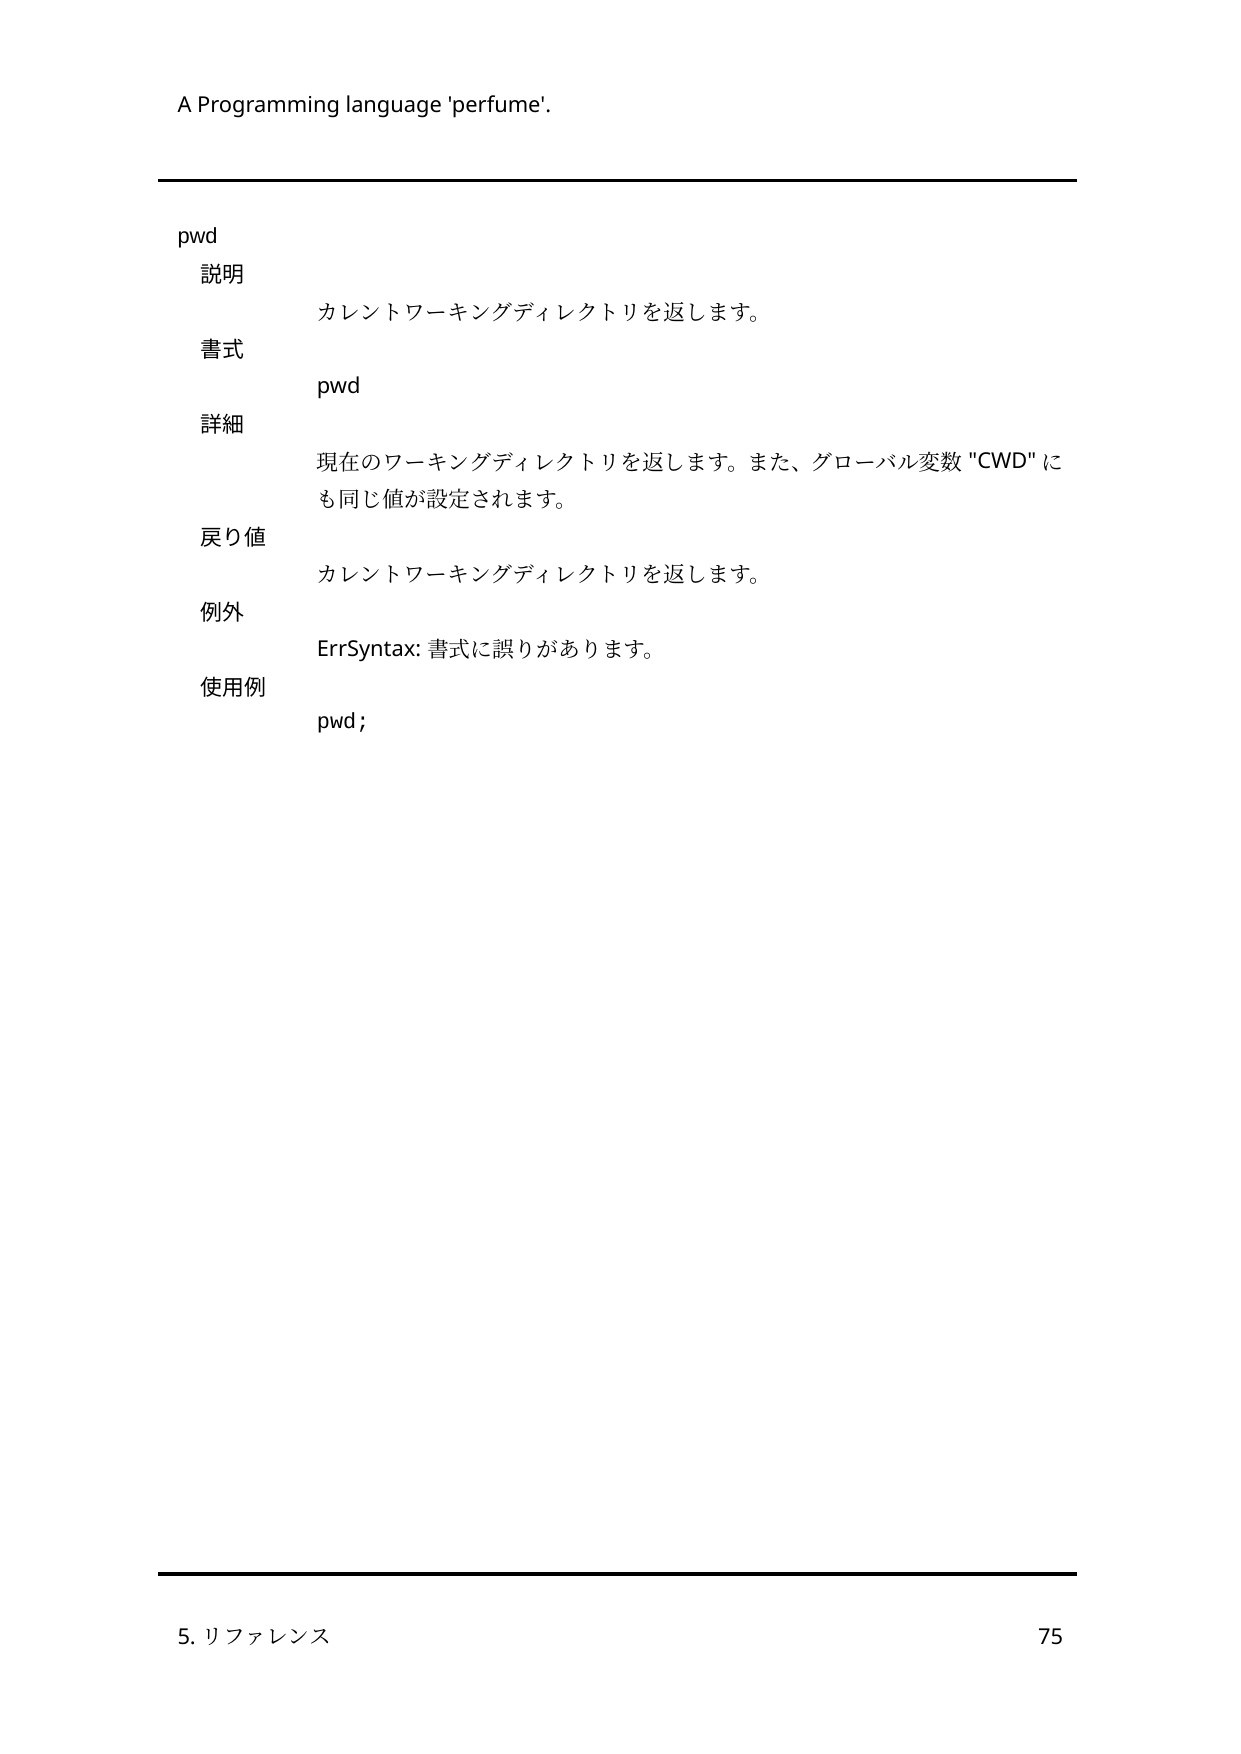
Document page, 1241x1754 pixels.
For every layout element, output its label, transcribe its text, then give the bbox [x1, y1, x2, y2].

table_cell 使用例 [200, 667, 317, 742]
table_cell 詳細 [200, 404, 317, 517]
table_cell 例外 [200, 592, 317, 667]
table_cell pwd; [317, 667, 1063, 742]
subtitle pwd [177, 217, 1063, 254]
table_cell カレントワーキングディレクトリを返します。 [317, 517, 1063, 592]
table_cell ErrSyntax: 書式に誤りがあります。 [317, 592, 1063, 667]
table_header 説明 [200, 254, 317, 329]
table_cell 現在のワーキングディレクトリを返します。また、グローバル変数 "CWD" にも同じ値が設定されます。 [317, 404, 1063, 517]
table_cell pwd [317, 329, 1063, 404]
table_header カレントワーキングディレクトリを返します。 [317, 254, 1063, 329]
table_cell 戻り値 [200, 517, 317, 592]
table_cell 書式 [200, 329, 317, 404]
